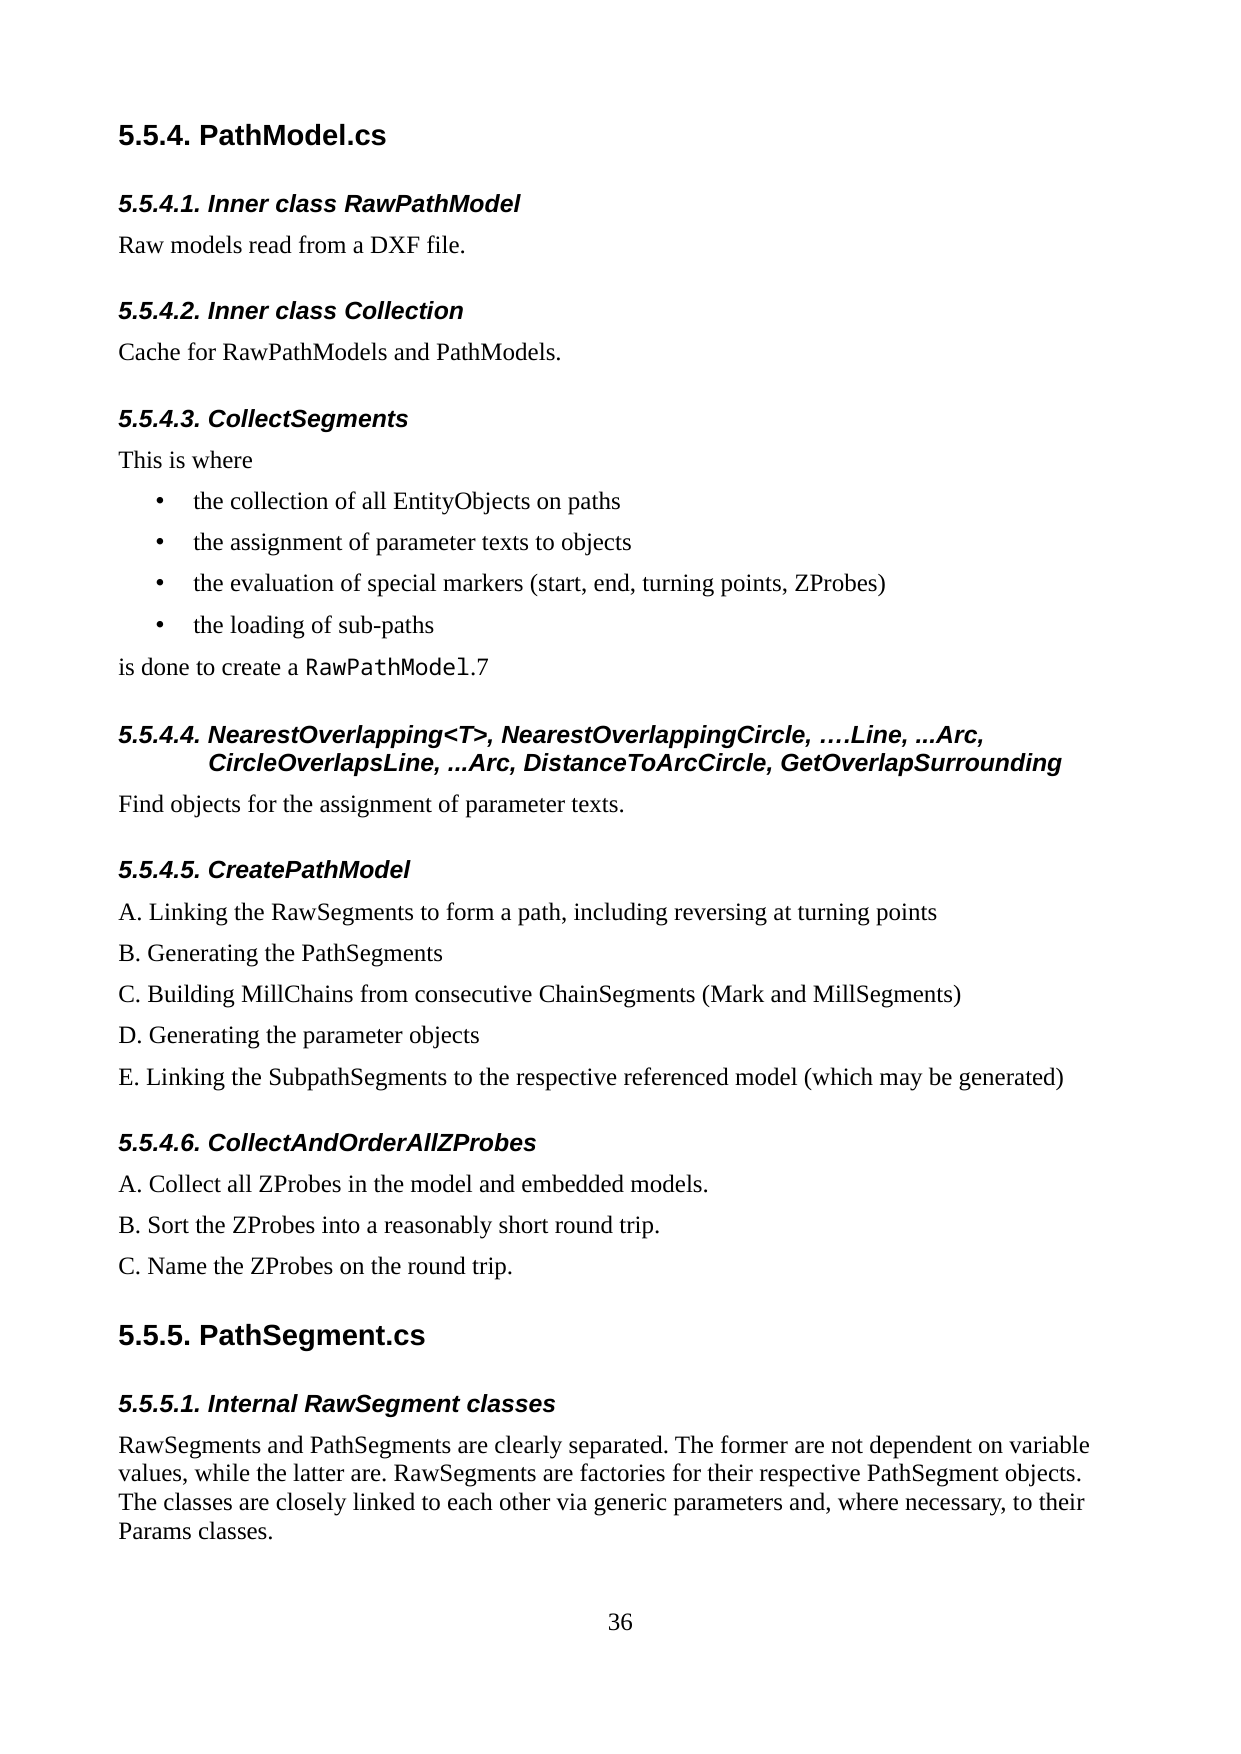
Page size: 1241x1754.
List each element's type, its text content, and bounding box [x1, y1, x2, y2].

text Raw models read from a DXF file. [118, 230, 1122, 259]
text This is where [118, 445, 1122, 473]
text A. Linking the RawSegments to form a path, including reversing at turning points [118, 897, 1122, 925]
subtitle 5.5.4.5. CreatePathModel [118, 856, 1122, 884]
list the loading of sub-paths [156, 610, 1122, 638]
subtitle 5.5.4. PathModel.cs [118, 118, 1122, 152]
subtitle 5.5.4.3. CollectSegments [118, 404, 1122, 432]
subtitle 5.5.4.6. CollectAndOrderAllZProbes [118, 1128, 1122, 1156]
text B. Sort the ZProbes into a reasonably short round trip. [118, 1210, 1122, 1239]
text B. Generating the PathSegments [118, 938, 1122, 967]
text C. Name the ZProbes on the round trip. [118, 1251, 1122, 1280]
text D. Generating the parameter objects [118, 1020, 1122, 1049]
text C. Building MillChains from consecutive ChainSegments (Mark and MillSegments) [118, 979, 1122, 1008]
list the collection of all EntityObjects on paths [156, 486, 1122, 515]
subtitle 5.5.4.1. Inner class RawPathModel [118, 189, 1122, 218]
text E. Linking the SubpathSegments to the respective referenced model (which may be generated) [118, 1062, 1122, 1090]
text RawSegments and PathSegments are clearly separated. The former are not dependent on variable values, while the latter are. RawSegments are factories for their respective PathSegment objects. The classes are closely linked to each other via generic parameters and, where necessary, to their Params classes. [118, 1430, 1122, 1545]
text Find objects for the assignment of parameter texts. [118, 789, 1122, 818]
text A. Collect all ZProbes in the model and embedded models. [118, 1169, 1122, 1198]
text is done to create a RawPathModel.7 [118, 651, 1122, 682]
subtitle 5.5.5.1. Internal RawSegment classes [118, 1389, 1122, 1417]
subtitle 5.5.4.2. Inner class Collection [118, 296, 1122, 325]
list the evaluation of special markers (start, end, turning points, ZProbes) [156, 568, 1122, 597]
subtitle 5.5.5. PathSegment.cs [118, 1318, 1122, 1351]
text Cache for RawPathModels and PathModels. [118, 337, 1122, 366]
list the assignment of parameter texts to objects [156, 527, 1122, 556]
subtitle 5.5.4.4. NearestOverlapping<T>, NearestOverlappingCircle, ….Line, ...Arc, CircleOverlapsLine, ...Arc, DistanceToArcCircle, GetOverlapSurrounding [118, 720, 1122, 777]
